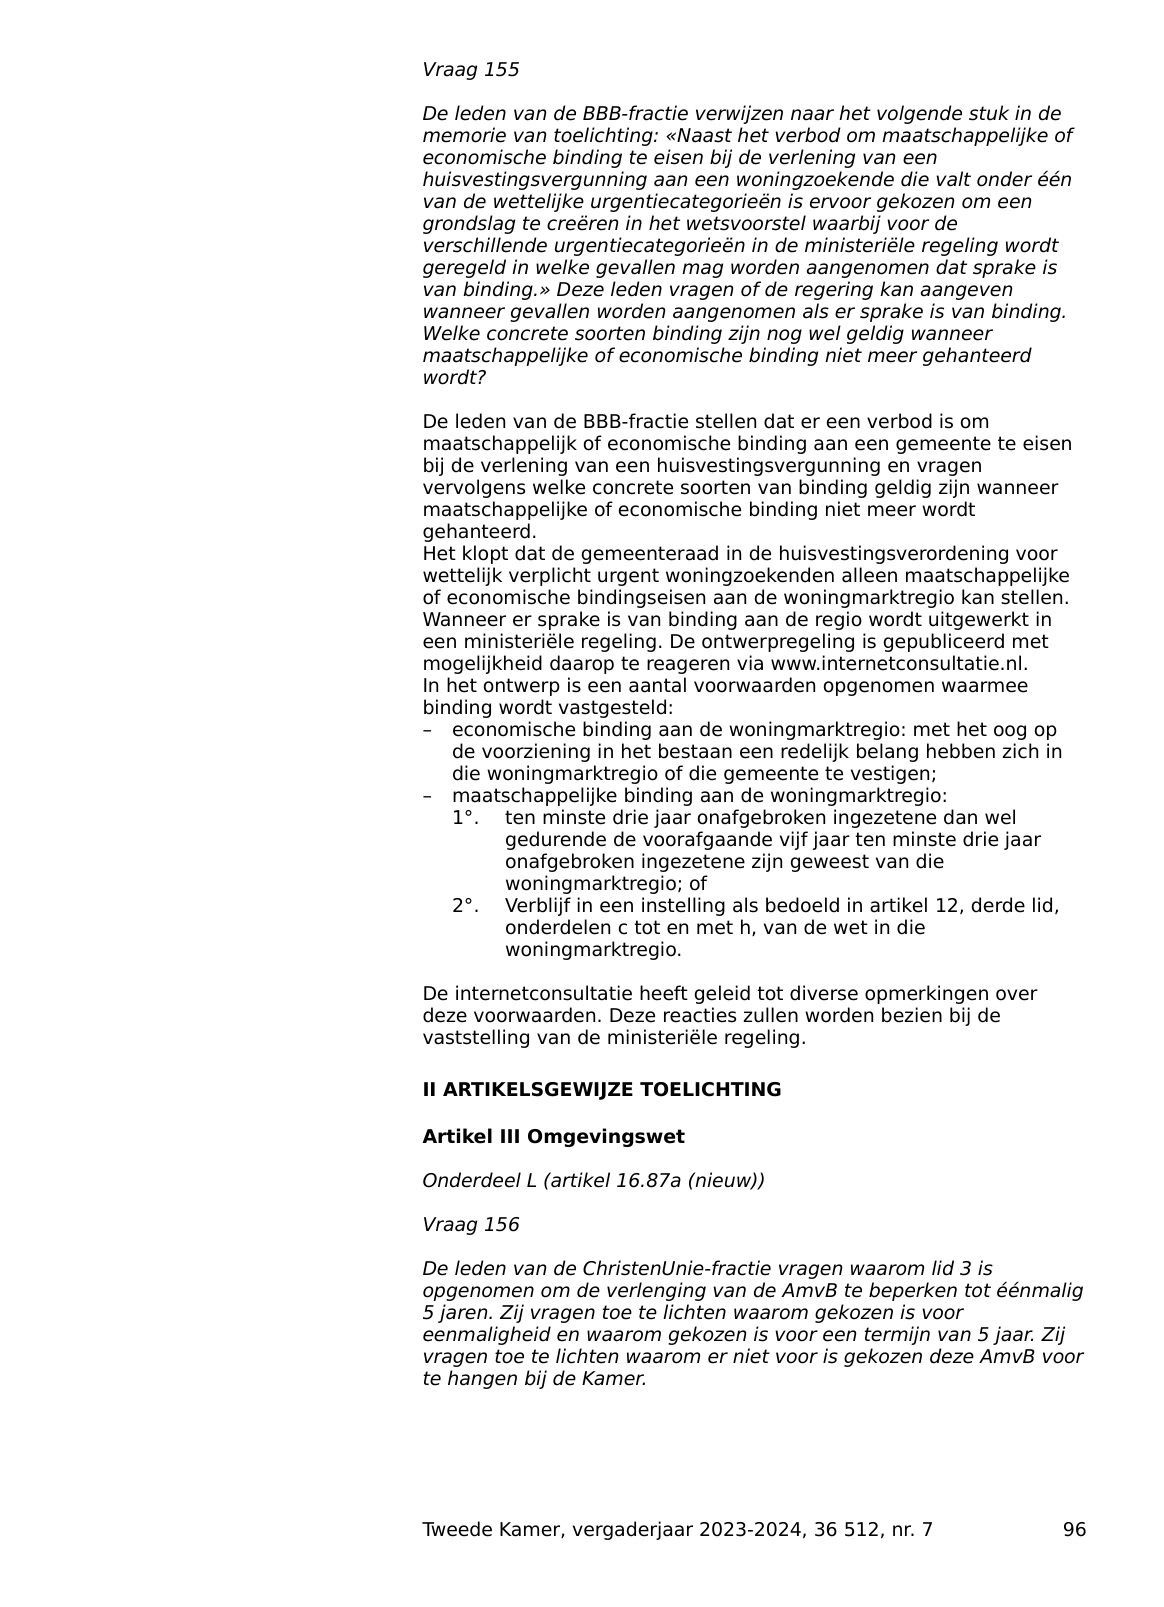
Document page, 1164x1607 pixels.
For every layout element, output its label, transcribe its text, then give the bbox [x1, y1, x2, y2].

subtitle II ARTIKELSGEWIJZE TOELICHTING [422, 1079, 1087, 1101]
text Het klopt dat de gemeenteraad in de huisvestingsverordening voor wettelijk verplicht urgent woningzoekenden alleen maatschappelijke of economische bindingseisen aan de woningmarktregio kan stellen. Wanneer er sprake is van binding aan de regio wordt uitgewerkt in een ministeriële regeling. De ontwerpregeling is gepubliceerd met mogelijkheid daarop te reageren via www.internetconsultatie.nl. [422, 543, 1087, 675]
subtitle Onderdeel L (artikel 16.87a (nieuw)) [422, 1170, 1087, 1192]
text – economische binding aan de woningmarktregio: met het oog op de voorziening in het bestaan een redelijk belang hebben zich in die woningmarktregio of die gemeente te vestigen; [422, 719, 1087, 785]
text – maatschappelijke binding aan de woningmarktregio: [422, 785, 1087, 807]
text De internetconsultatie heeft geleid tot diverse opmerkingen over deze voorwaarden. Deze reacties zullen worden bezien bij de vaststelling van de ministeriële regeling. [422, 983, 1087, 1049]
text De leden van de BBB-fractie stellen dat er een verbod is om maatschappelijk of economische binding aan een gemeente te eisen bij de verlening van een huisvestingsvergunning en vragen vervolgens welke concrete soorten van binding geldig zijn wanneer maatschappelijke of economische binding niet meer wordt gehanteerd. [422, 411, 1087, 543]
subtitle Vraag 156 [422, 1214, 1087, 1236]
text 1°. ten minste drie jaar onafgebroken ingezetene dan wel gedurende de voorafgaande vijf jaar ten minste drie jaar onafgebroken ingezetene zijn geweest van die woningmarktregio; of [452, 807, 1087, 895]
text 2°. Verblijf in een instelling als bedoeld in artikel 12, derde lid, onderdelen c tot en met h, van de wet in die woningmarktregio. [452, 895, 1087, 961]
subtitle Vraag 155 [422, 59, 1087, 81]
text In het ontwerp is een aantal voorwaarden opgenomen waarmee binding wordt vastgesteld: [422, 675, 1087, 719]
text De leden van de BBB-fractie verwijzen naar het volgende stuk in de memorie van toelichting: «Naast het verbod om maatschappelijke of economische binding te eisen bij de verlening van een huisvestingsvergunning aan een woningzoekende die valt onder één van de wettelijke urgentiecategorieën is ervoor gekozen om een grondslag te creëren in het wetsvoorstel waarbij voor de verschillende urgentiecategorieën in de ministeriële regeling wordt geregeld in welke gevallen mag worden aangenomen dat sprake is van binding.» Deze leden vragen of de regering kan aangeven wanneer gevallen worden aangenomen als er sprake is van binding. Welke concrete soorten binding zijn nog wel geldig wanneer maatschappelijke of economische binding niet meer gehanteerd wordt? [422, 103, 1087, 389]
subtitle Artikel III Omgevingswet [422, 1126, 1087, 1148]
text De leden van de ChristenUnie-fractie vragen waarom lid 3 is opgenomen om de verlenging van de AmvB te beperken tot éénmalig 5 jaren. Zij vragen toe te lichten waarom gekozen is voor eenmaligheid en waarom gekozen is voor een termijn van 5 jaar. Zij vragen toe te lichten waarom er niet voor is gekozen deze AmvB voor te hangen bij de Kamer. [422, 1258, 1087, 1390]
